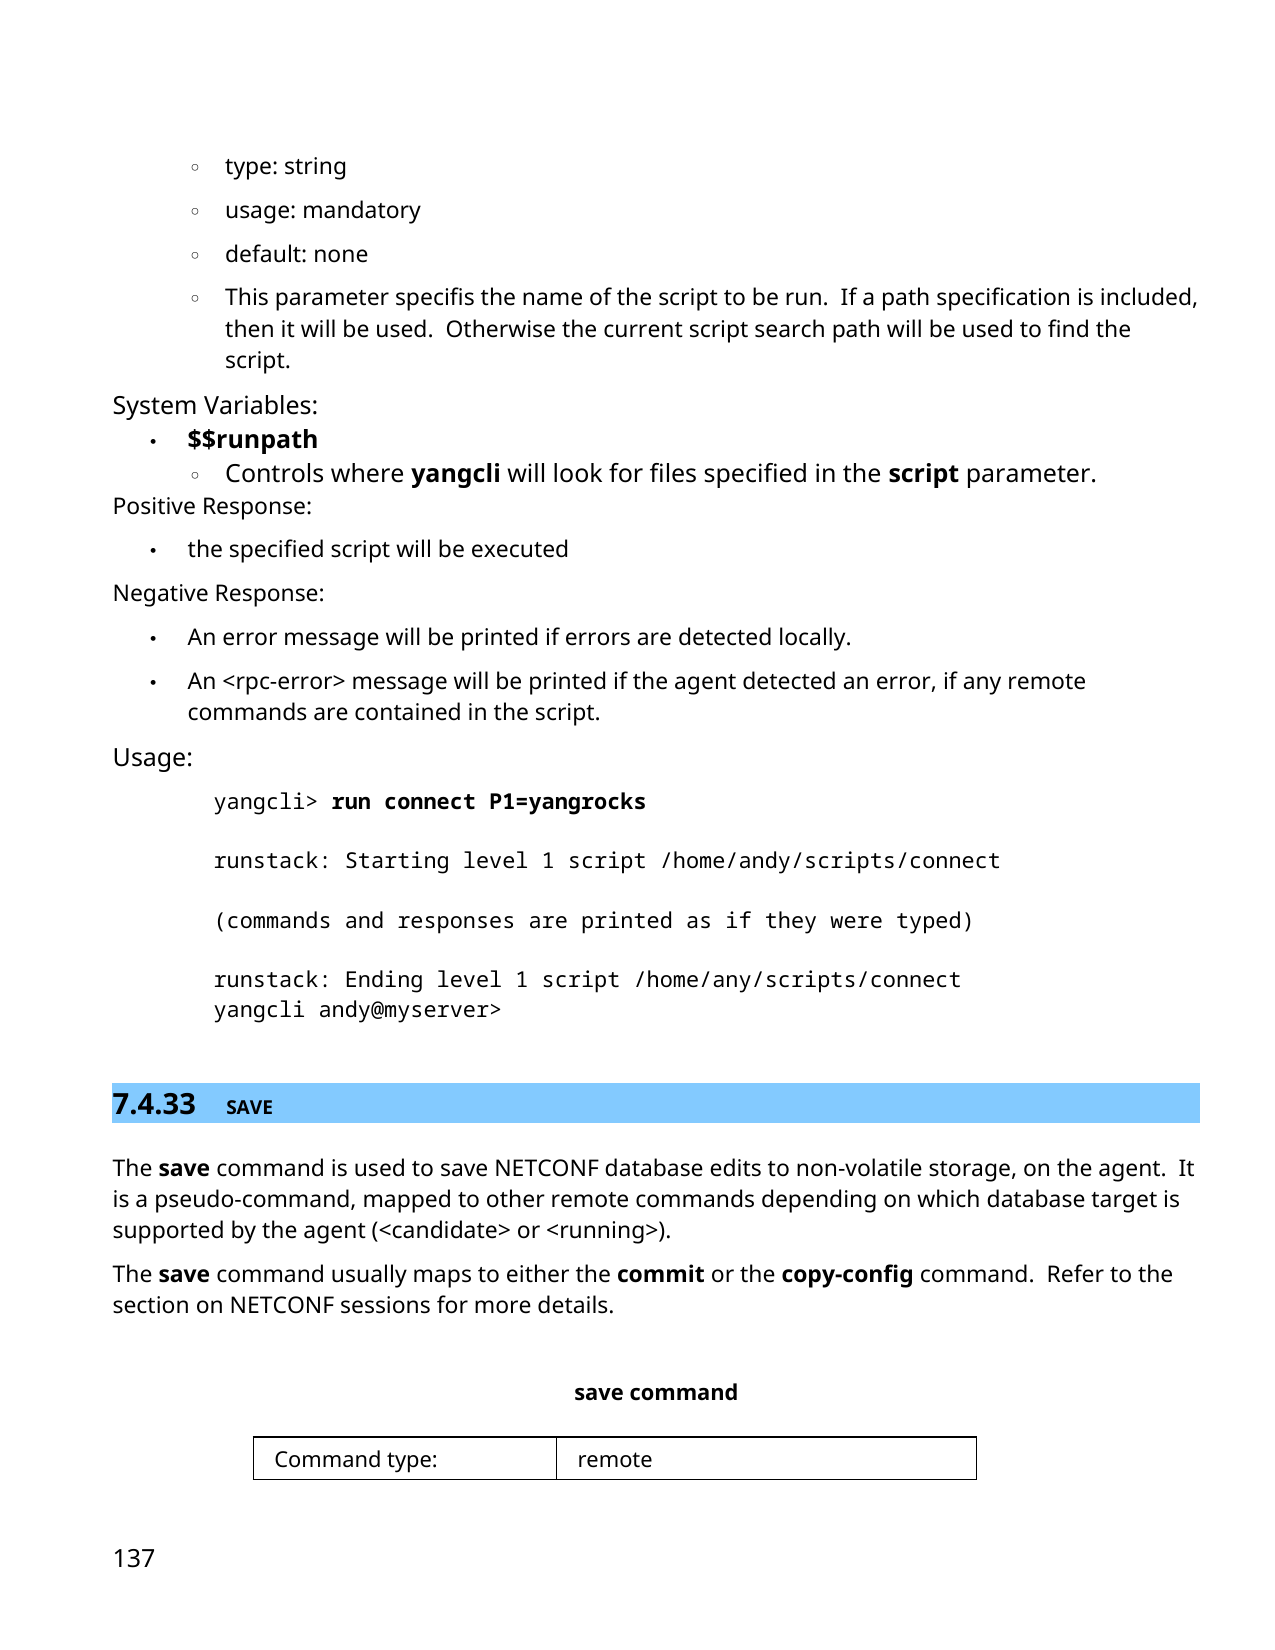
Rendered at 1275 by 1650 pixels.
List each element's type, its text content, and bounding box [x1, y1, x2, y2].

table_header remote [557, 1438, 976, 1479]
text Usage: [112, 740, 1200, 774]
list $$runpath [150, 422, 1200, 456]
text The save command is used to save NETCONF database edits to non-volatile storage, on the agent. It is a pseudo-command, mapped to other remote commands depending on which database target is supported by the agent (<candidate> or <running>). [112, 1152, 1200, 1246]
list type: string [187, 150, 1200, 181]
text Negative Response: [112, 577, 1200, 608]
text Positive Response: [112, 490, 1200, 521]
list the specified script will be executed [150, 533, 1200, 565]
list An <rpc-error> message will be printed if the agent detected an error, if any remote commands are contained in the script. [150, 665, 1200, 727]
subtitle save command [127, 1377, 1185, 1407]
subtitle save [112, 1083, 1200, 1123]
table_header Command type: [254, 1438, 556, 1479]
text yangcli> run connect P1=yangrocks runstack: Starting level 1 script /home/andy/scripts/connect (commands and responses are printed as if they were typed) runstack: Ending level 1 script /home/any/scripts/connect yangcli andy@myserver> [139, 786, 1200, 1054]
list Controls where yangcli will look for files specified in the script parameter. [187, 456, 1200, 490]
list usage: mandatory [187, 194, 1200, 225]
list default: none [187, 237, 1200, 269]
list This parameter specifis the name of the script to be run. If a path specification is included, then it will be used. Otherwise the current script search path will be used to find the script. [187, 281, 1200, 375]
text System Variables: [112, 387, 1200, 422]
text The save command usually maps to either the commit or the copy-config command. Refer to the section on NETCONF sessions for more details. [112, 1258, 1200, 1321]
list An error message will be printed if errors are detected locally. [150, 621, 1200, 652]
